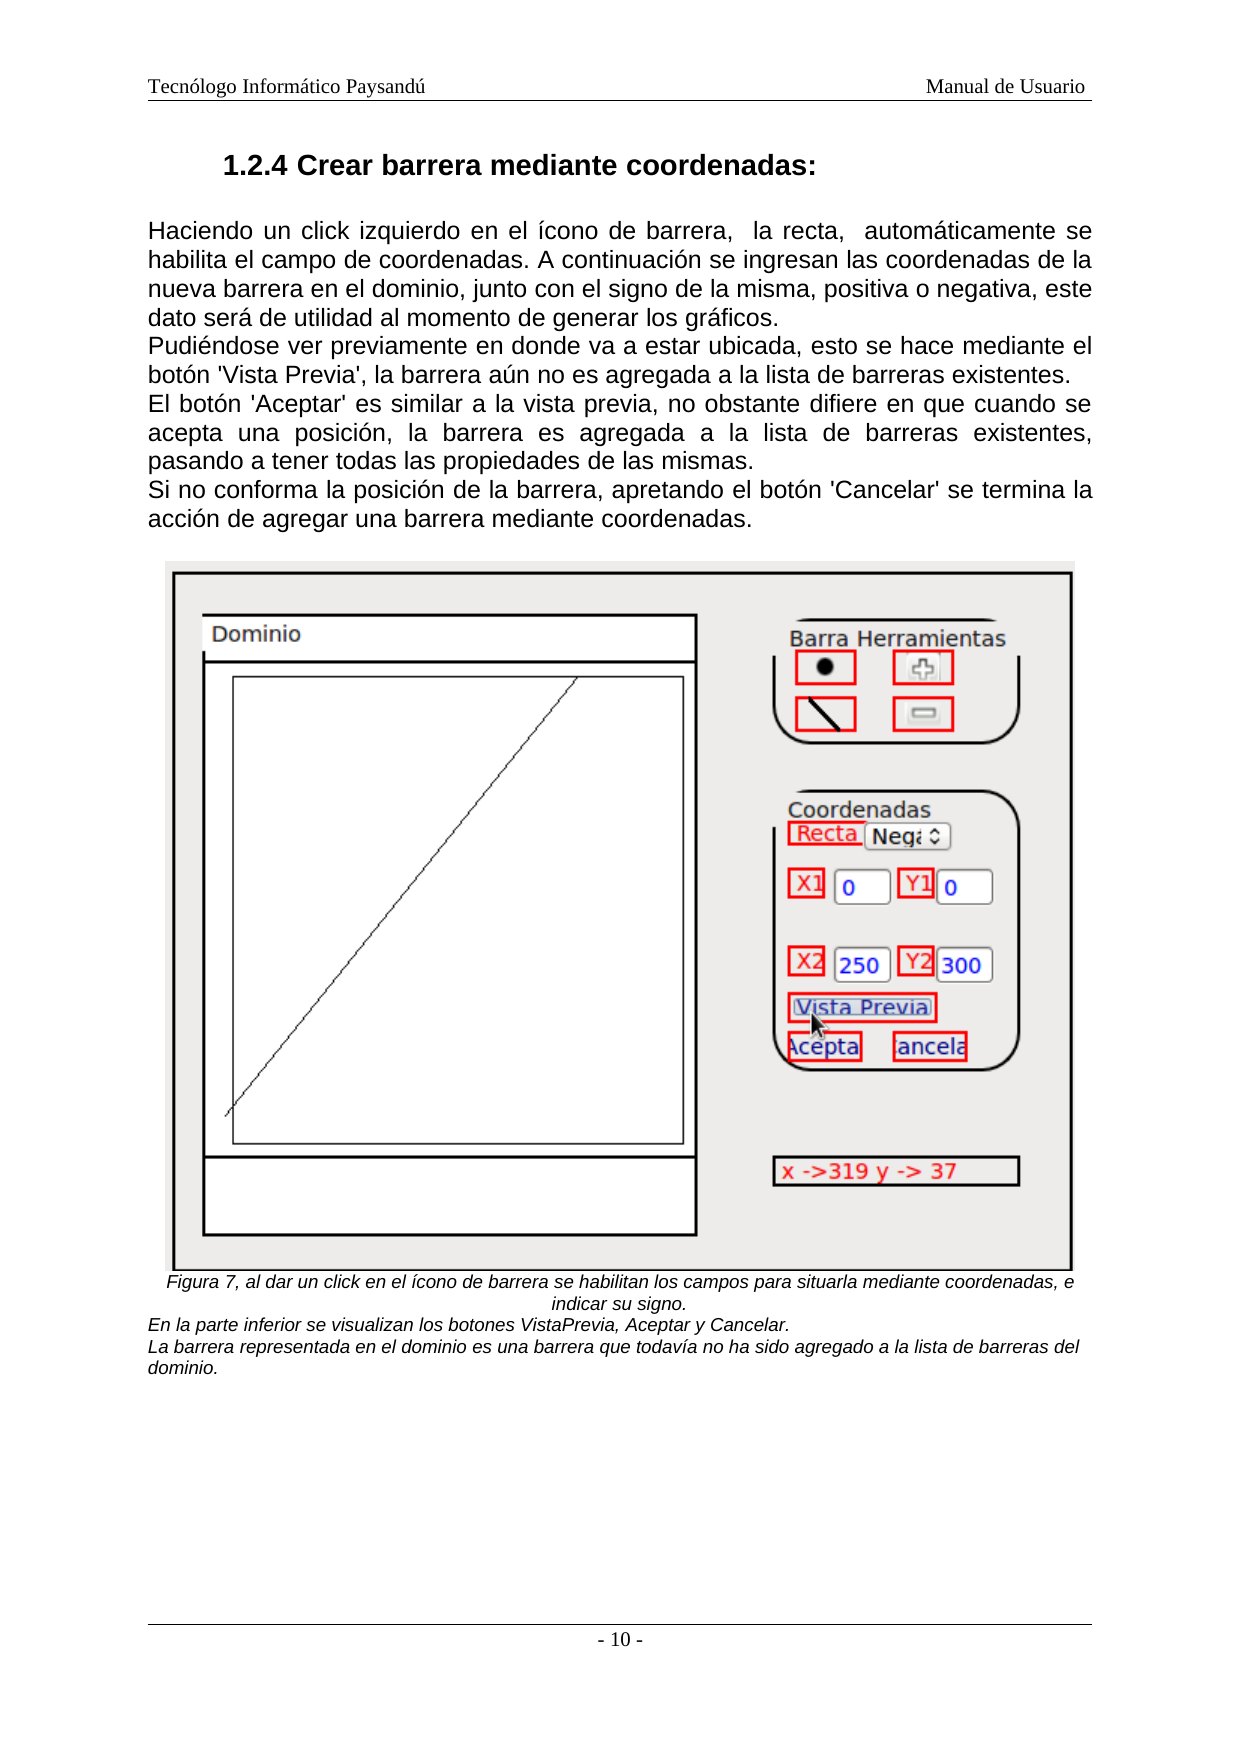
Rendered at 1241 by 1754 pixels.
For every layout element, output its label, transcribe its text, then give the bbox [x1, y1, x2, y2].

text El botón 'Aceptar' es similar a la vista previa, no obstante difiere en que cuando se acepta una posición, la barrera es agregada a la lista de barreras existentes, pasando a tener todas las propiedades de las mismas. [148, 389, 1092, 475]
text Si no conforma la posición de la barrera, apretando el botón 'Cancelar' se termina la acción de agregar una barrera mediante coordenadas. [148, 475, 1092, 532]
subtitle Crear barrera mediante coordenadas: [223, 148, 1092, 181]
text Figura 7, al dar un click en el ícono de barrera se habilitan los campos para situarla mediante coordenadas, e indicar su signo. [148, 1271, 1092, 1314]
text La barrera representada en el dominio es una barrera que todavía no ha sido agregado a la lista de barreras del dominio. [148, 1336, 1092, 1379]
text Pudiéndose ver previamente en donde va a estar ubicada, esto se hace mediante el botón 'Vista Previa', la barrera aún no es agregada a la lista de barreras existentes. [148, 331, 1092, 389]
text En la parte inferior se visualizan los botones VistaPrevia, Aceptar y Cancelar. [148, 1314, 1092, 1336]
picture [165, 561, 1075, 1271]
text Haciendo un click izquierdo en el ícono de barrera, la recta, automáticamente se habilita el campo de coordenadas. A continuación se ingresan las coordenadas de la nueva barrera en el dominio, junto con el signo de la misma, positiva o negativa, este dato será de utilidad al momento de generar los gráficos. [148, 216, 1092, 331]
